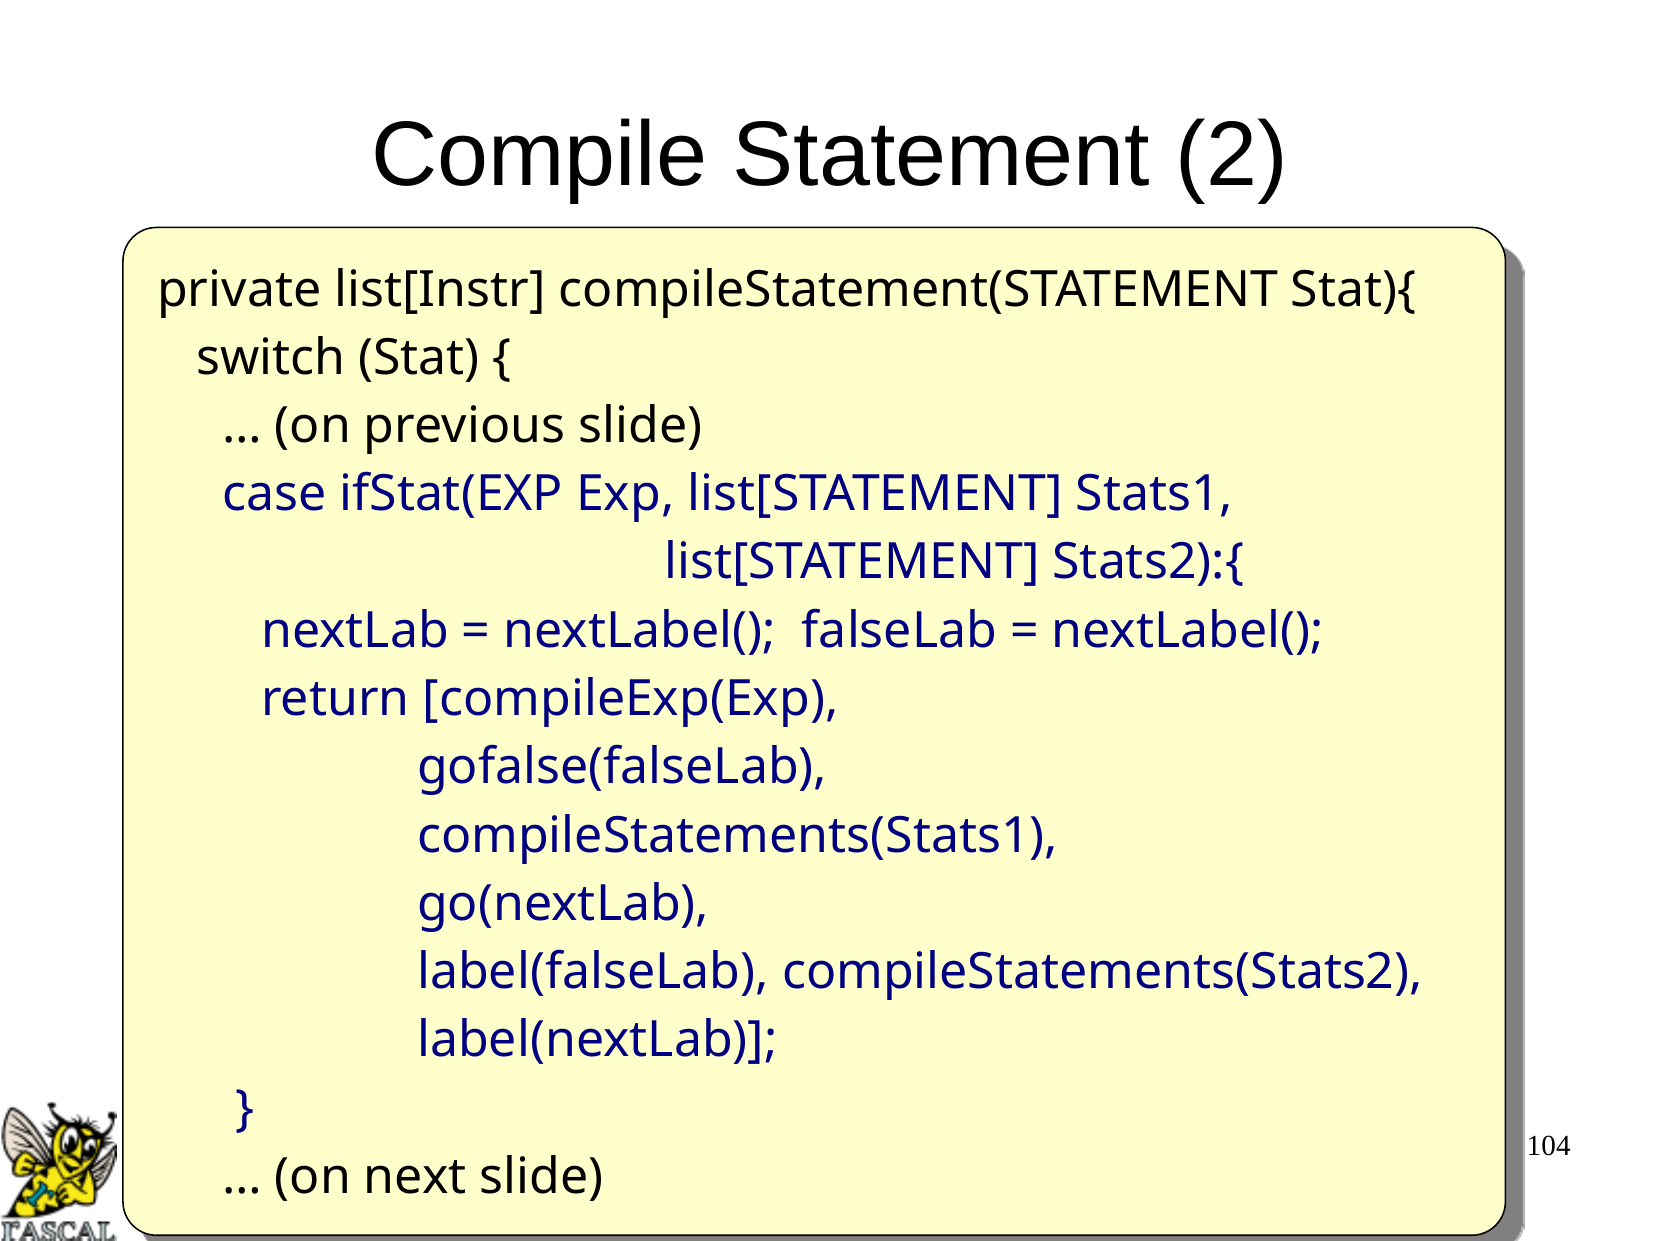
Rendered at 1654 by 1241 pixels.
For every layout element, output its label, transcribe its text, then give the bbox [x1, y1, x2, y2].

title Compile Statement (2) [85, 62, 1575, 245]
text_box private list[Instr] compileStatement(STATEMENT Stat){ switch (Stat) { … (on previous slide) case ifStat(EXP Exp, list[STATEMENT] Stats1, list[STATEMENT] Stats2):{ nextLab = nextLabel(); falseLab = nextLabel(); return [compileExp(Exp), gofalse(falseLab), compileStatements(Stats1), go(nextLab), label(falseLab), compileStatements(Stats2), label(nextLab)]; } … (on next slide) [142, 245, 1527, 1234]
text_box [122, 227, 1502, 1232]
picture [0, 1102, 117, 1241]
